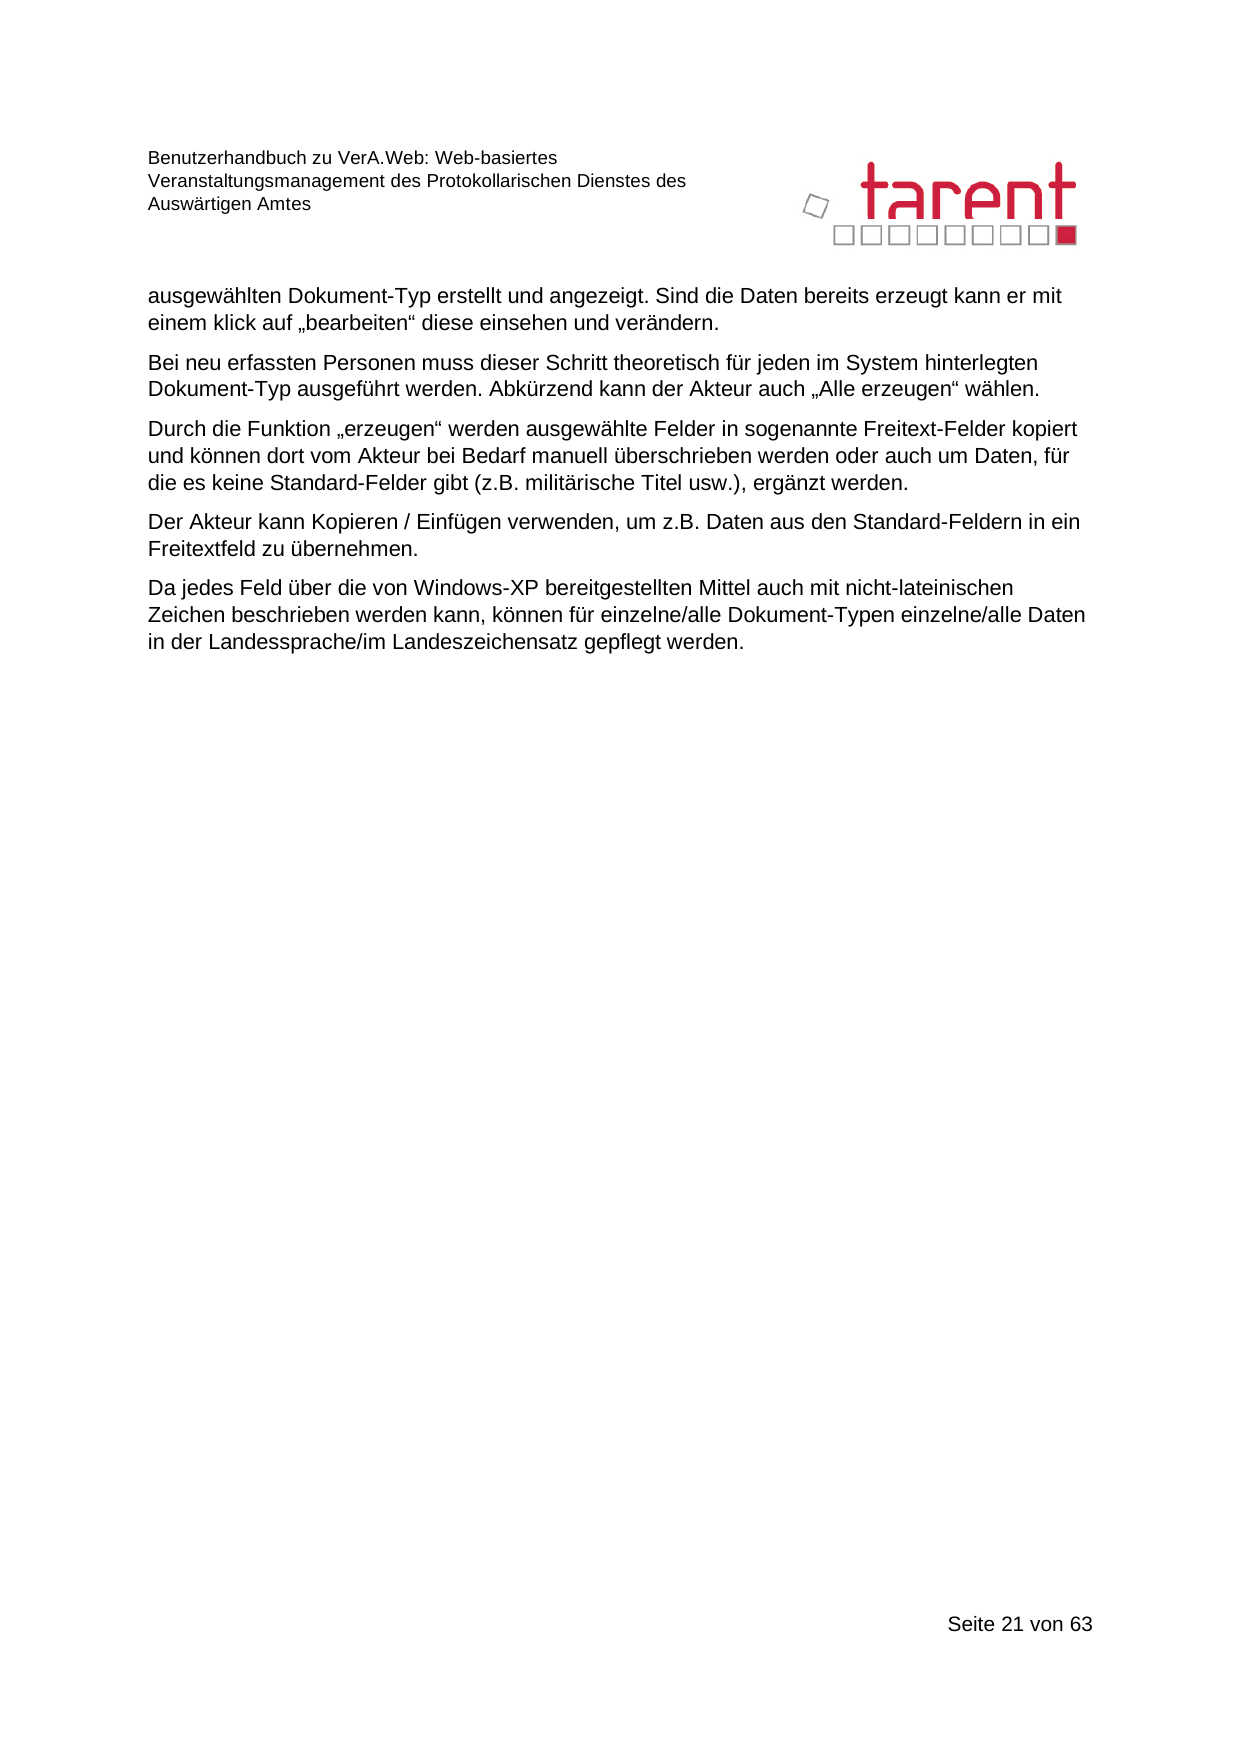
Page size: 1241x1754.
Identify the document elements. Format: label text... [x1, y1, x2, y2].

text Da jedes Feld über die von Windows-XP bereitgestellten Mittel auch mit nicht-lateinischen Zeichen beschrieben werden kann, können für einzelne/alle Dokument-Typen einzelne/alle Daten in der Landessprache/im Landeszeichensatz gepflegt werden. [148, 576, 1092, 654]
picture [790, 151, 1091, 255]
text Der Akteur kann Kopieren / Einfügen verwenden, um z.B. Daten aus den Standard-Feldern in ein Freitextfeld zu übernehmen. [148, 509, 1092, 561]
text ausgewählten Dokument-Typ erstellt und angezeigt. Sind die Daten bereits erzeugt kann er mit einem klick auf „bearbeiten“ diese einsehen und verändern. [148, 284, 1092, 335]
text Durch die Funktion „erzeugen“ werden ausgewählte Felder in sogenannte Freitext-Felder kopiert und können dort vom Akteur bei Bedarf manuell überschrieben werden oder auch um Daten, für die es keine Standard-Felder gibt (z.B. militärische Titel usw.), ergänzt werden. [148, 416, 1092, 494]
text Bei neu erfassten Personen muss dieser Schritt theoretisch für jeden im System hinterlegten Dokument-Typ ausgeführt werden. Abkürzend kann der Akteur auch „Alle erzeugen“ wählen. [148, 350, 1092, 401]
